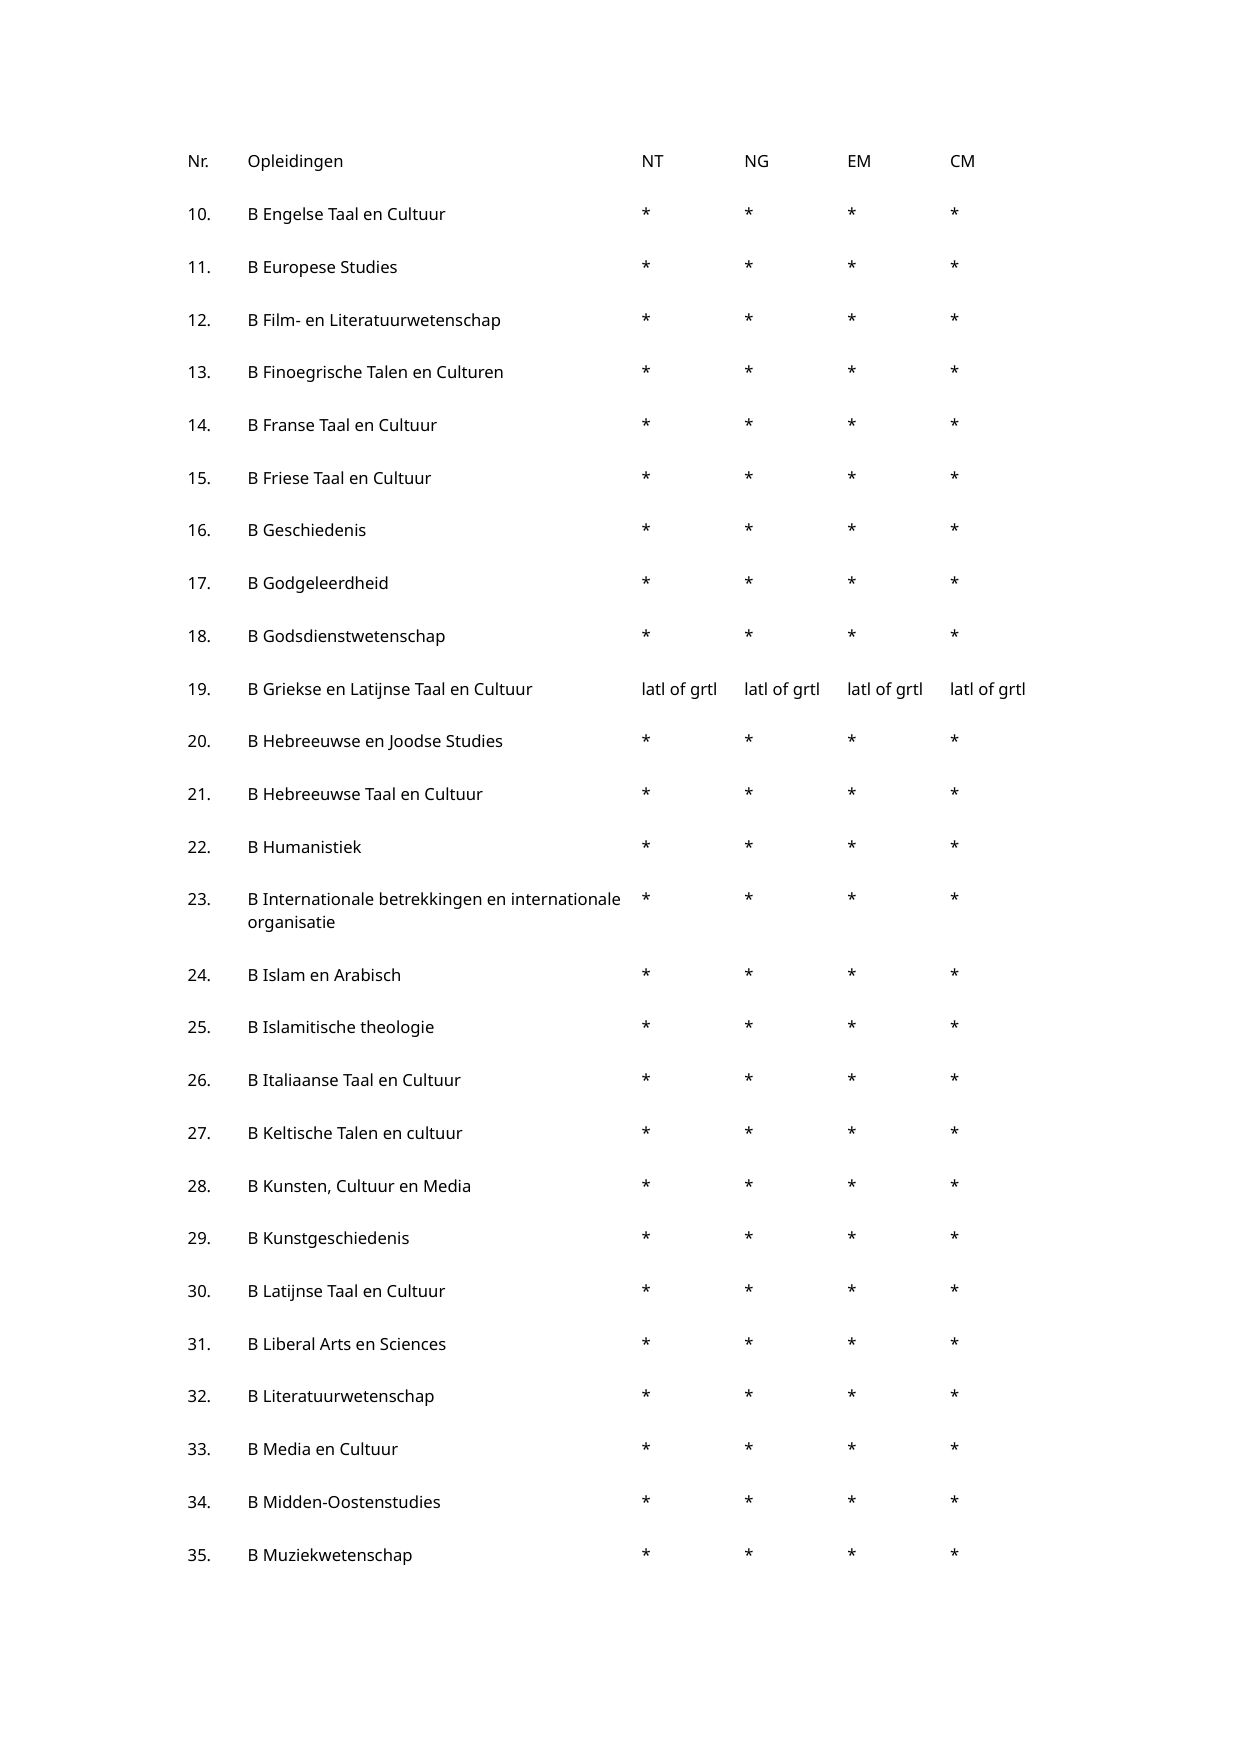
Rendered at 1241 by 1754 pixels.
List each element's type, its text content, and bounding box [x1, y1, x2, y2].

table_cell * [744, 963, 847, 1016]
table_cell B Liberal Arts en Sciences [248, 1332, 641, 1385]
table_cell * [744, 835, 847, 888]
table_cell * [950, 1543, 1053, 1596]
table_cell 22. [188, 835, 247, 888]
table_cell 17. [188, 572, 247, 624]
table_cell * [641, 888, 744, 963]
table_cell * [744, 1280, 847, 1332]
table_cell * [744, 624, 847, 677]
table_cell B Griekse en Latijnse Taal en Cultuur [248, 677, 641, 730]
table_cell * [847, 1174, 950, 1227]
table_cell * [950, 1385, 1053, 1438]
table_cell 25. [188, 1016, 247, 1069]
table_cell * [950, 624, 1053, 677]
table_cell * [950, 1121, 1053, 1174]
table_cell * [847, 466, 950, 519]
table_cell * [744, 414, 847, 466]
table_cell B Literatuurwetenschap [248, 1385, 641, 1438]
table_cell * [744, 1227, 847, 1279]
table_cell * [744, 1174, 847, 1227]
table_cell latl of grtl [641, 677, 744, 730]
table_cell * [641, 308, 744, 361]
table_cell * [641, 1438, 744, 1490]
table_cell B Internationale betrekkingen en internationale organisatie [248, 888, 641, 963]
table_cell latl of grtl [950, 677, 1053, 730]
table_cell B Midden-Oostenstudies [248, 1490, 641, 1543]
table_header NG [744, 150, 847, 203]
table_cell * [847, 1121, 950, 1174]
table_cell * [641, 361, 744, 413]
table_cell * [950, 835, 1053, 888]
table_cell 28. [188, 1174, 247, 1227]
table_cell * [641, 572, 744, 624]
table_cell * [641, 1490, 744, 1543]
table_cell * [950, 1332, 1053, 1385]
table_cell B Hebreeuwse Taal en Cultuur [248, 783, 641, 835]
table_cell B Media en Cultuur [248, 1438, 641, 1490]
table_cell * [847, 888, 950, 963]
table_cell * [641, 1543, 744, 1596]
table_cell * [847, 414, 950, 466]
table_cell * [641, 1385, 744, 1438]
table_cell 20. [188, 730, 247, 782]
table_cell * [641, 835, 744, 888]
table_cell * [641, 963, 744, 1016]
table_cell 16. [188, 519, 247, 572]
table_header Nr. [188, 150, 247, 203]
table_cell * [950, 255, 1053, 308]
table_cell * [847, 519, 950, 572]
table_cell * [847, 1332, 950, 1385]
table_header EM [847, 150, 950, 203]
table_cell * [950, 466, 1053, 519]
table_cell * [744, 1332, 847, 1385]
table_cell * [641, 1069, 744, 1121]
table_cell * [744, 888, 847, 963]
table_cell 14. [188, 414, 247, 466]
table_cell 23. [188, 888, 247, 963]
table_cell * [847, 1069, 950, 1121]
table_cell 19. [188, 677, 247, 730]
table_cell B Islamitische theologie [248, 1016, 641, 1069]
table_cell * [641, 1016, 744, 1069]
table_cell 26. [188, 1069, 247, 1121]
table_cell * [847, 572, 950, 624]
table_cell * [744, 1016, 847, 1069]
table_cell latl of grtl [744, 677, 847, 730]
table_cell B Muziekwetenschap [248, 1543, 641, 1596]
table_cell 15. [188, 466, 247, 519]
table_cell * [641, 730, 744, 782]
table_cell 12. [188, 308, 247, 361]
table_cell * [847, 1543, 950, 1596]
table_cell * [950, 1438, 1053, 1490]
table_cell * [950, 1280, 1053, 1332]
table_cell * [847, 308, 950, 361]
table_cell 27. [188, 1121, 247, 1174]
table_cell * [847, 963, 950, 1016]
table_cell * [641, 1332, 744, 1385]
table_cell * [950, 572, 1053, 624]
table_cell 30. [188, 1280, 247, 1332]
table_cell 24. [188, 963, 247, 1016]
table_cell B Friese Taal en Cultuur [248, 466, 641, 519]
table_cell * [744, 1543, 847, 1596]
table_cell * [744, 308, 847, 361]
table_cell B Latijnse Taal en Cultuur [248, 1280, 641, 1332]
table_header CM [950, 150, 1053, 203]
table_cell B Humanistiek [248, 835, 641, 888]
table_cell * [744, 730, 847, 782]
table_header NT [641, 150, 744, 203]
table_cell 35. [188, 1543, 247, 1596]
table_cell B Italiaanse Taal en Cultuur [248, 1069, 641, 1121]
table_cell * [847, 783, 950, 835]
table_cell * [744, 1069, 847, 1121]
table_cell * [744, 572, 847, 624]
table_cell * [641, 1227, 744, 1279]
table_cell * [744, 519, 847, 572]
table_cell * [641, 466, 744, 519]
table_cell B Godsdienstwetenschap [248, 624, 641, 677]
table_cell * [950, 783, 1053, 835]
table_cell B Franse Taal en Cultuur [248, 414, 641, 466]
table_cell * [847, 1490, 950, 1543]
table_cell * [950, 1174, 1053, 1227]
table_cell * [847, 1280, 950, 1332]
table_cell 10. [188, 203, 247, 255]
table_cell * [744, 1121, 847, 1174]
table_cell * [950, 361, 1053, 413]
table_cell * [641, 1121, 744, 1174]
table_cell * [950, 963, 1053, 1016]
table_header Opleidingen [248, 150, 641, 203]
table_cell * [744, 255, 847, 308]
table_cell * [847, 361, 950, 413]
table_cell * [847, 203, 950, 255]
table_cell B Finoegrische Talen en Culturen [248, 361, 641, 413]
table_cell 34. [188, 1490, 247, 1543]
table_cell * [950, 888, 1053, 963]
table_cell * [847, 255, 950, 308]
table_cell * [950, 308, 1053, 361]
table_cell * [950, 1227, 1053, 1279]
table_cell * [847, 1227, 950, 1279]
table_cell * [950, 414, 1053, 466]
table_cell 18. [188, 624, 247, 677]
table_cell * [641, 519, 744, 572]
table_cell * [847, 1438, 950, 1490]
table_cell * [641, 255, 744, 308]
table_cell * [847, 730, 950, 782]
table_cell latl of grtl [847, 677, 950, 730]
table_cell 29. [188, 1227, 247, 1279]
table_cell * [641, 414, 744, 466]
table_cell 31. [188, 1332, 247, 1385]
table_cell 32. [188, 1385, 247, 1438]
table_cell * [744, 361, 847, 413]
table_cell * [744, 783, 847, 835]
table_cell * [744, 466, 847, 519]
table_cell * [950, 730, 1053, 782]
table_cell B Islam en Arabisch [248, 963, 641, 1016]
table_cell * [641, 203, 744, 255]
table_cell 11. [188, 255, 247, 308]
table_cell 13. [188, 361, 247, 413]
table_cell * [641, 1280, 744, 1332]
table_cell * [847, 1385, 950, 1438]
table_cell * [641, 783, 744, 835]
table_cell B Film- en Literatuurwetenschap [248, 308, 641, 361]
table_cell * [847, 624, 950, 677]
table_cell * [847, 835, 950, 888]
table_cell 33. [188, 1438, 247, 1490]
table_cell B Hebreeuwse en Joodse Studies [248, 730, 641, 782]
table_cell 21. [188, 783, 247, 835]
table_cell * [950, 1490, 1053, 1543]
table_cell * [950, 1069, 1053, 1121]
table_cell B Europese Studies [248, 255, 641, 308]
table_cell B Geschiedenis [248, 519, 641, 572]
table_cell * [744, 1385, 847, 1438]
table_cell * [847, 1016, 950, 1069]
table_cell * [950, 1016, 1053, 1069]
table_cell B Kunstgeschiedenis [248, 1227, 641, 1279]
table_cell * [744, 1438, 847, 1490]
table_cell B Kunsten, Cultuur en Media [248, 1174, 641, 1227]
table_cell * [641, 624, 744, 677]
table_cell * [950, 519, 1053, 572]
table_cell * [641, 1174, 744, 1227]
table_cell B Keltische Talen en cultuur [248, 1121, 641, 1174]
table_cell * [950, 203, 1053, 255]
table_cell * [744, 1490, 847, 1543]
table_cell B Godgeleerdheid [248, 572, 641, 624]
table_cell * [744, 203, 847, 255]
table_cell B Engelse Taal en Cultuur [248, 203, 641, 255]
